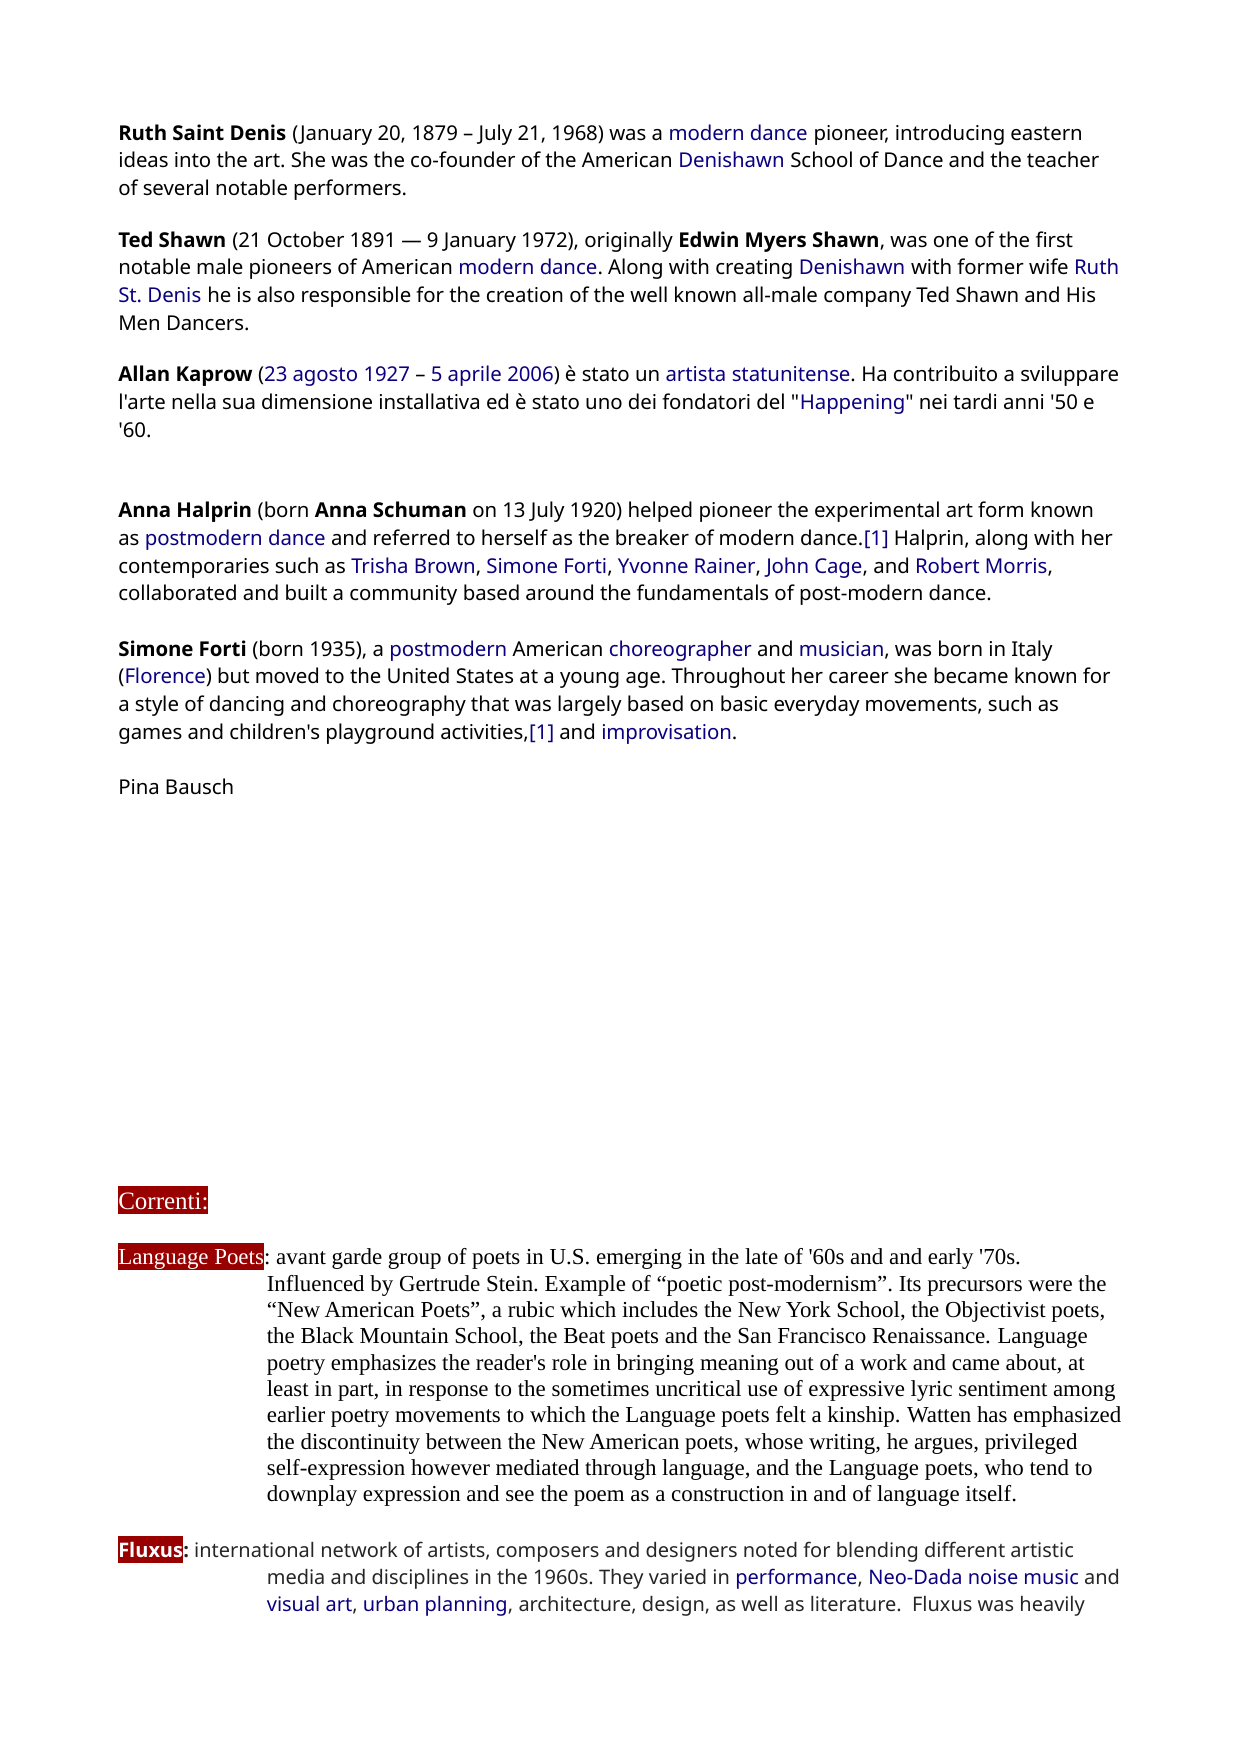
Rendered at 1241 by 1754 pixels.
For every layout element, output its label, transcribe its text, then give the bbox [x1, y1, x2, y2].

text Fluxus: international network of artists, composers and designers noted for blending different artistic media and disciplines in the 1960s. They varied in performance, Neo-Dada noise music and visual art, urban planning, architecture, design, as well as literature. Fluxus was heavily [118, 1536, 1122, 1617]
text Anna Halprin (born Anna Schuman on 13 July 1920) helped pioneer the experimental art form known as postmodern dance and referred to herself as the breaker of modern dance.[1] Halprin, along with her contemporaries such as Trisha Brown, Simone Forti, Yvonne Rainer, John Cage, and Robert Morris, collaborated and built a community based around the fundamentals of post-modern dance. [118, 496, 1122, 607]
text Pina Bausch [118, 773, 1122, 801]
text Correnti: [118, 1186, 1122, 1214]
text Language Poets: avant garde group of poets in U.S. emerging in the late of '60s and and early '70s. Influenced by Gertrude Stein. Example of “poetic post-modernism”. Its precursors were the “New American Poets”, a rubic which includes the New York School, the Objectivist poets, the Black Mountain School, the Beat poets and the San Francisco Renaissance. Language poetry emphasizes the reader's role in bringing meaning out of a work and came about, at least in part, in response to the sometimes uncritical use of expressive lyric sentiment among earlier poetry movements to which the Language poets felt a kinship. Watten has emphasized the discontinuity between the New American poets, whose writing, he argues, privileged self-expression however mediated through language, and the Language poets, who tend to downplay expression and see the poem as a construction in and of language itself. [118, 1243, 1122, 1507]
text Ted Shawn (21 October 1891 — 9 January 1972), originally Edwin Myers Shawn, was one of the first notable male pioneers of American modern dance. Along with creating Denishawn with former wife Ruth St. Denis he is also responsible for the creation of the well known all-male company Ted Shawn and His Men Dancers. [118, 225, 1122, 336]
text Allan Kaprow (23 agosto 1927 – 5 aprile 2006) è stato un artista statunitense. Ha contribuito a sviluppare l'arte nella sua dimensione installativa ed è stato uno dei fondatori del "Happening" nei tardi anni '50 e '60. [118, 360, 1122, 443]
text Simone Forti (born 1935), a postmodern American choreographer and musician, was born in Italy (Florence) but moved to the United States at a young age. Throughout her career she became known for a style of dancing and choreography that was largely based on basic everyday movements, such as games and children's playground activities,[1] and improvisation. [118, 634, 1122, 745]
text Ruth Saint Denis (January 20, 1879 – July 21, 1968) was a modern dance pioneer, introducing eastern ideas into the art. She was the co-founder of the American Denishawn School of Dance and the teacher of several notable performers. [118, 118, 1122, 201]
